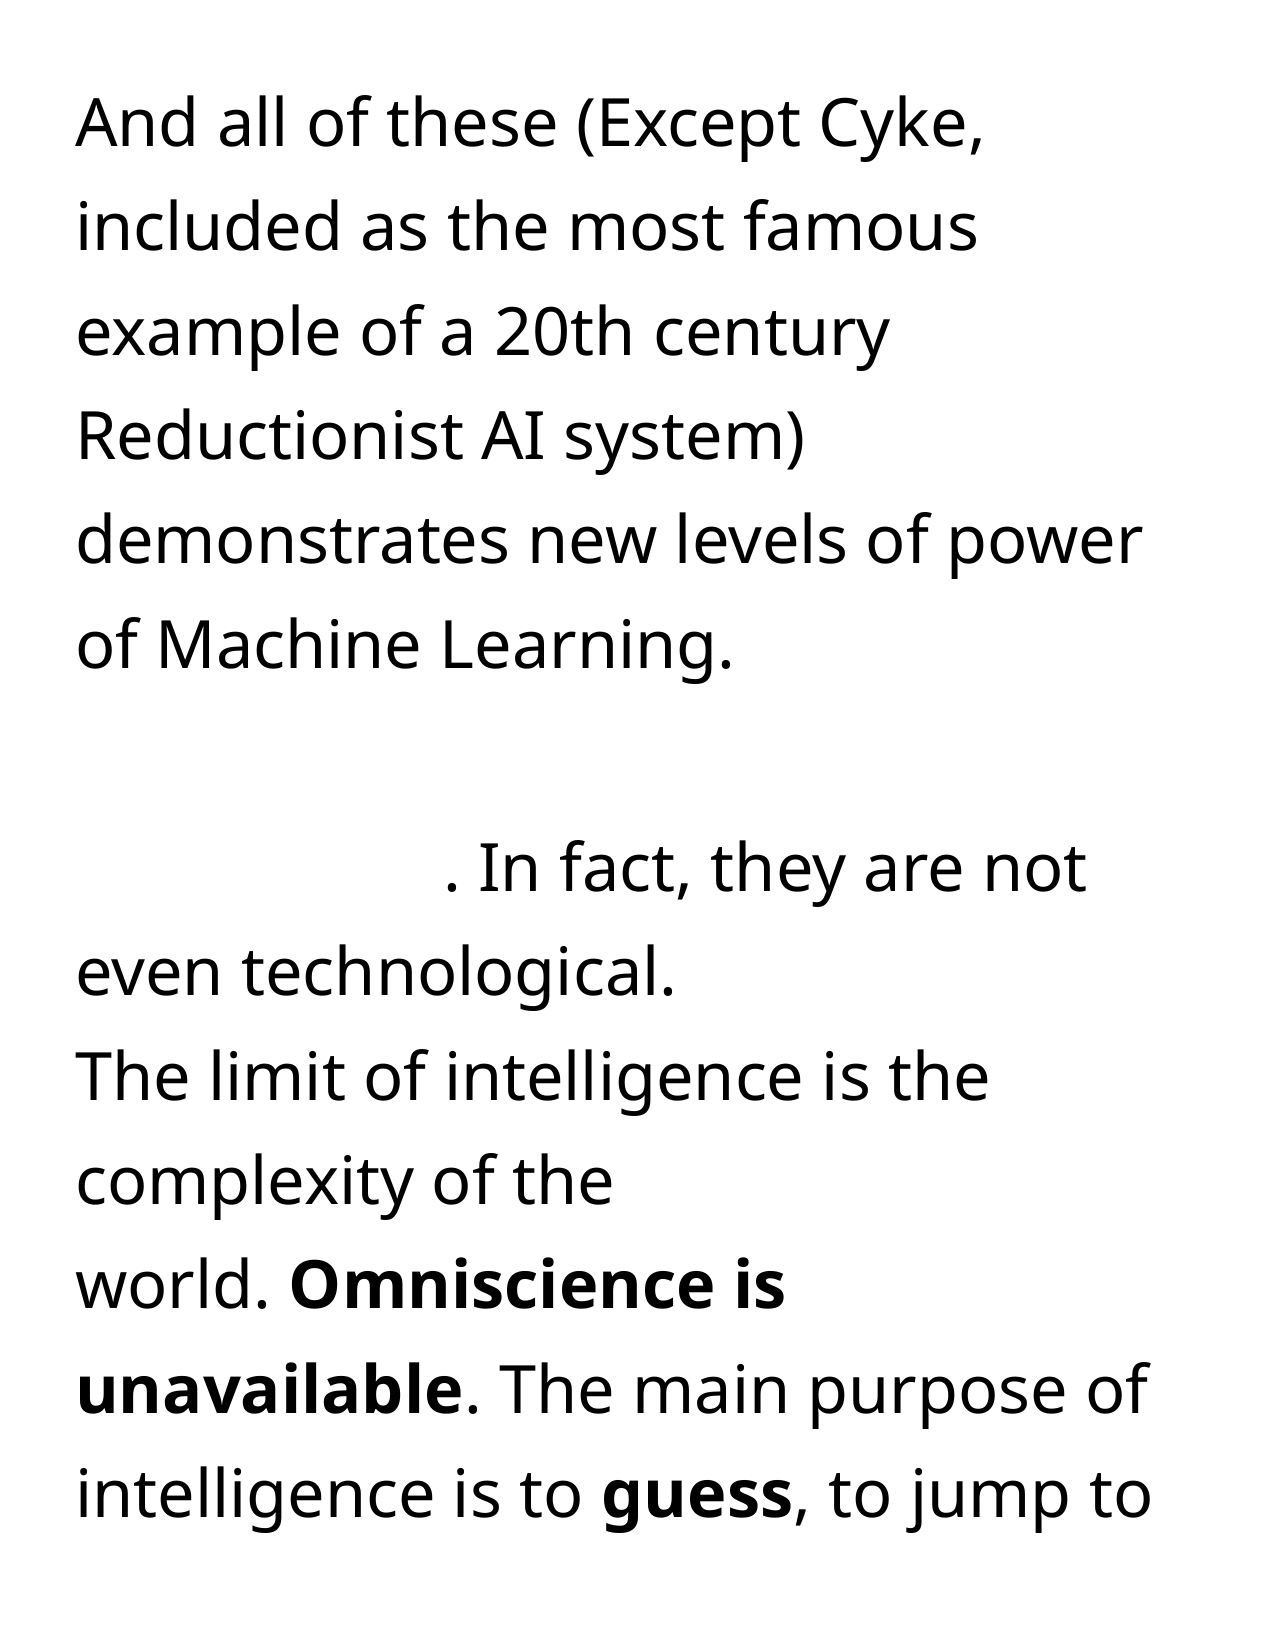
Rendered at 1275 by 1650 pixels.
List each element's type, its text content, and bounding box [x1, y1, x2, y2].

text The limit of intelligence is the complexity of the world. Omniscience is unavailable. The main purpose of intelligence is to guess, to jump to [75, 1029, 1200, 1537]
text And all of these (Except Cyke, included as the most famous example of a 20th century Reductionist AI system) demonstrates new levels of power of Machine Learning. [75, 75, 1200, 688]
text The limits to intelligence are not in the code. In fact, they are not even technological. [75, 716, 1200, 1015]
